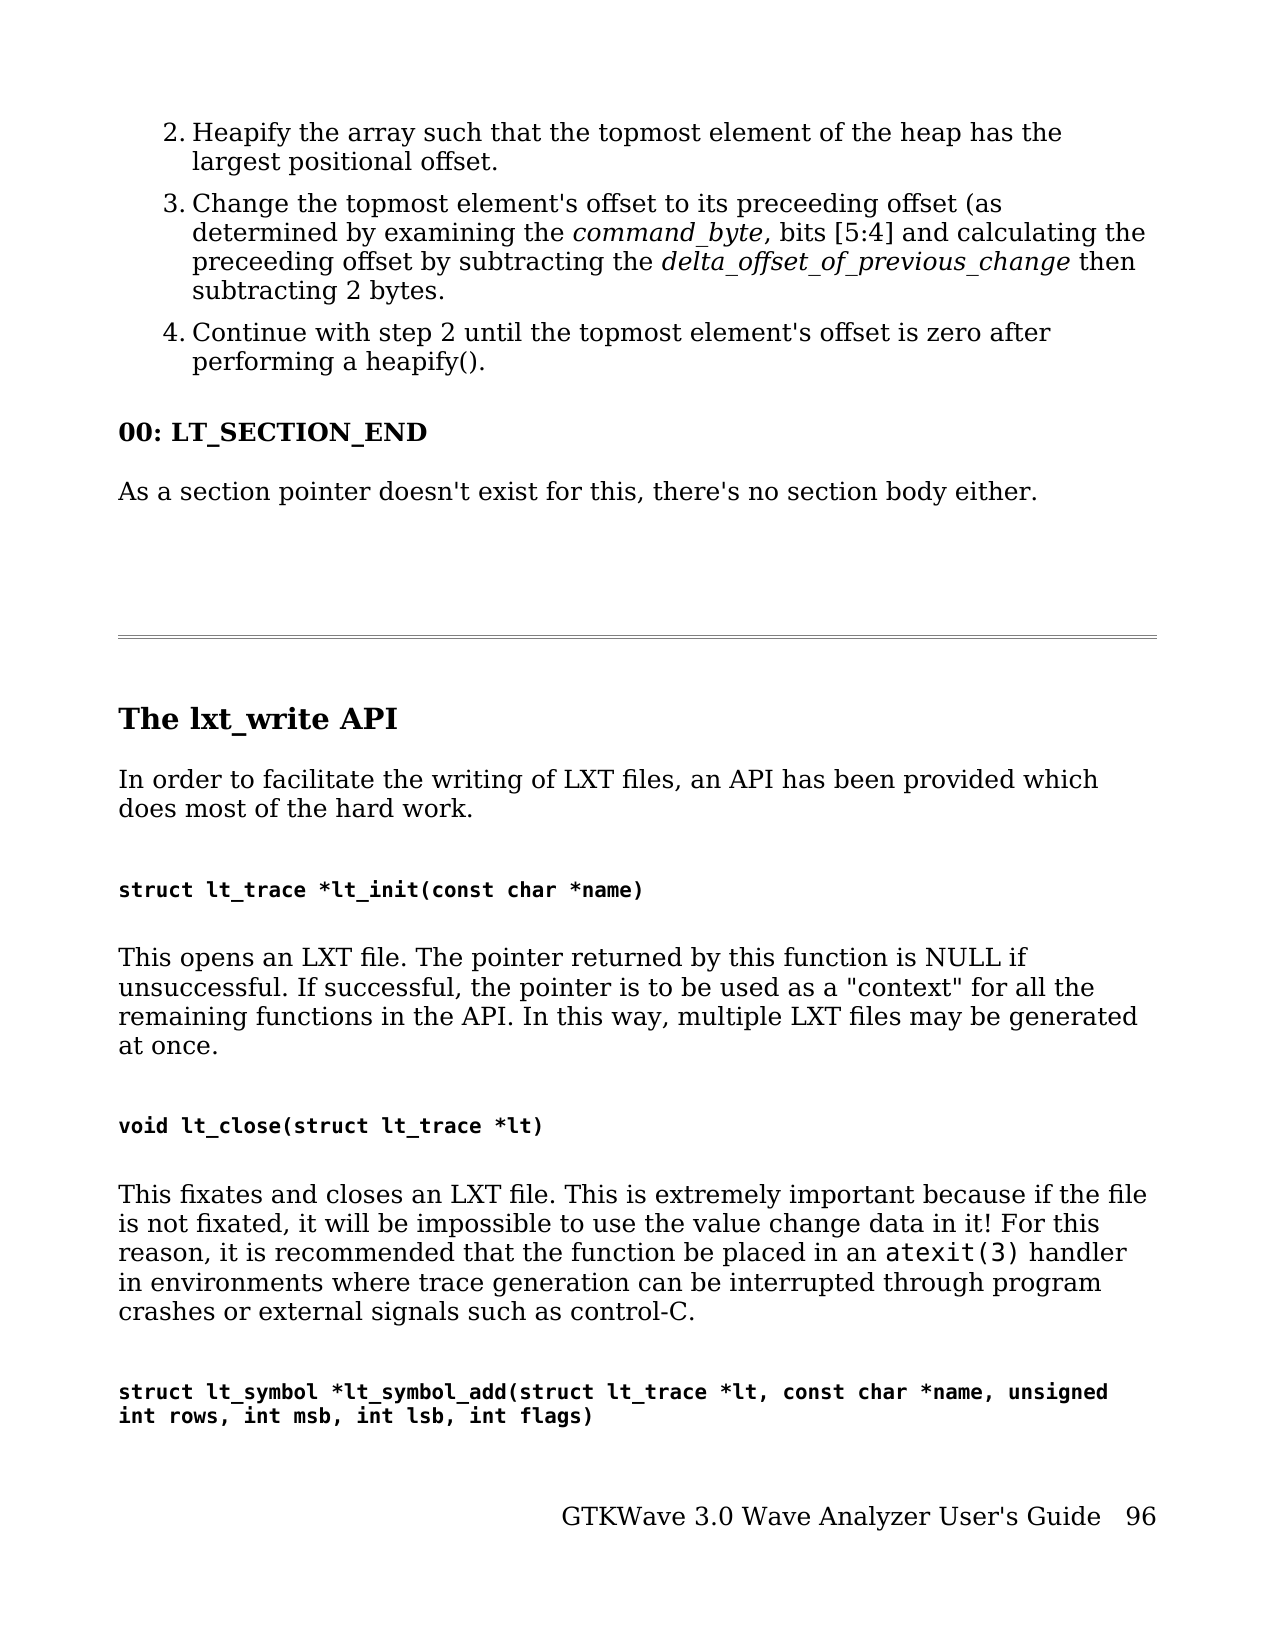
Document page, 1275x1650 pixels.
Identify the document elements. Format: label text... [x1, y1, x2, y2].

text This opens an LXT file. The pointer returned by this function is NULL if unsuccessful. If successful, the pointer is to be used as a "context" for all the remaining functions in the API. In this way, multiple LXT files may be generated at once. [118, 914, 1157, 1060]
text struct lt_symbol *lt_symbol_add(struct lt_trace *lt, const char *name, unsigned int rows, int msb, int lsb, int flags) [118, 1380, 1157, 1429]
text This fixates and closes an LXT file. This is extremely important because if the file is not fixated, it will be impossible to use the value change data in it! For this reason, it is recommended that the function be placed in an atexit(3) handler in environments where trace generation can be interrupted through program crashes or external signals such as control-C. [118, 1151, 1157, 1326]
text struct lt_trace *lt_init(const char *name) [118, 878, 1157, 902]
text void lt_close(struct lt_trace *lt) [118, 1114, 1157, 1139]
list Heapify the array such that the topmost element of the heap has the largest positional offset. [162, 118, 1157, 176]
text In order to facilitate the writing of LXT files, an API has been provided which does most of the hard work. [118, 736, 1157, 823]
list Continue with step 2 until the topmost element's offset is zero after performing a heapify(). [162, 318, 1157, 376]
text 00: LT_SECTION_END As a section pointer doesn't exist for this, there's no section body either. [118, 389, 1157, 506]
text The lxt_write API [118, 702, 1157, 736]
list Change the topmost element's offset to its preceeding offset (as determined by examining the command_byte, bits [5:4] and calculating the preceeding offset by subtracting the delta_offset_of_previous_change then subtracting 2 bytes. [162, 189, 1157, 306]
text [118, 1441, 1157, 1471]
